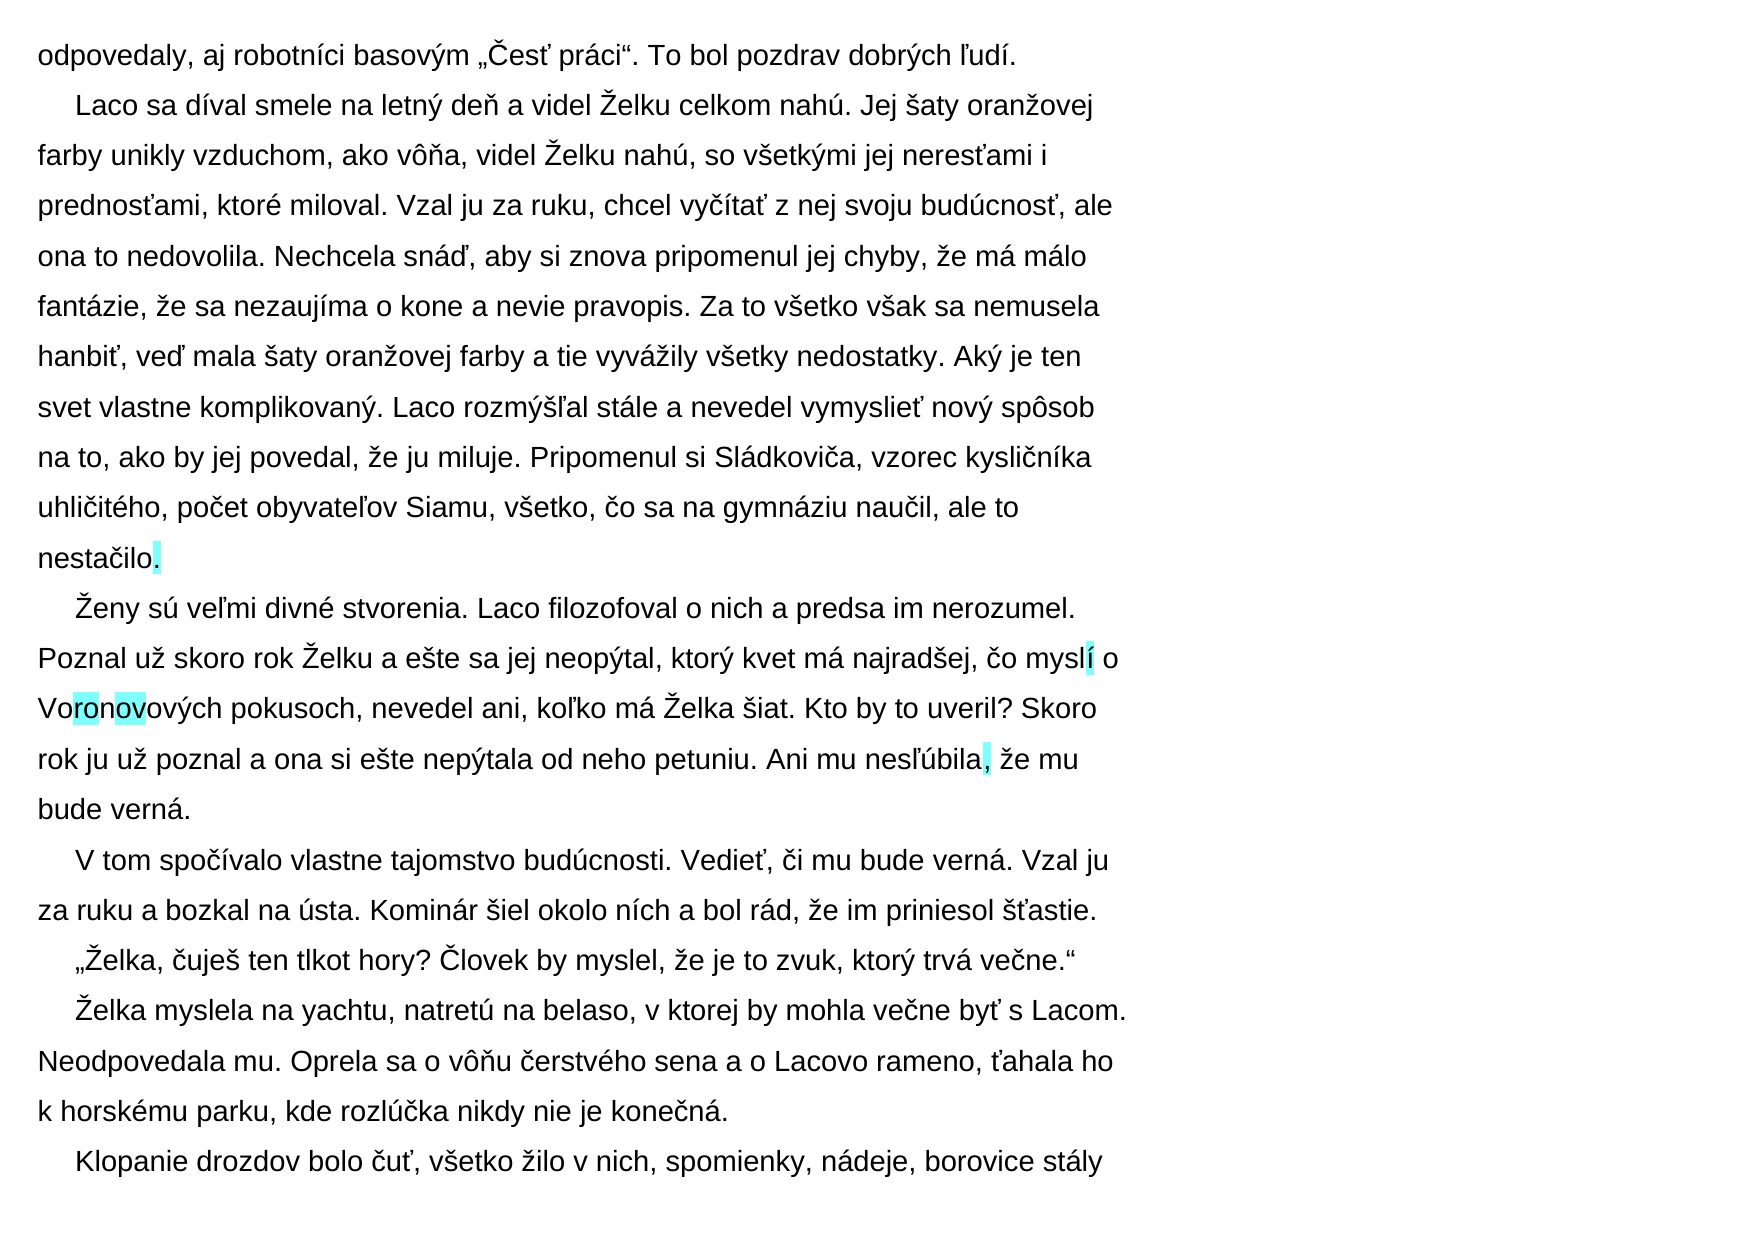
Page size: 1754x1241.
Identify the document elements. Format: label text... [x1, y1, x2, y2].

text odpovedaly, aj robotníci basovým „Česť práci“. To bol pozdrav dobrých ľudí. [37, 37, 1130, 71]
text V tom spočívalo vlastne tajomstvo budúcnosti. Vedieť, či mu bude verná. Vzal ju za ruku a bozkal na ústa. Kominár šiel okolo ních a bol rád, že im priniesol šťastie. [37, 842, 1130, 926]
text „Želka, čuješ ten tlkot hory? Človek by myslel, že je to zvuk, ktorý trvá večne.“ [37, 943, 1130, 977]
text Želka myslela na yachtu, natretú na belaso, v ktorej by mohla večne byť s Lacom. Neodpovedala mu. Oprela sa o vôňu čerstvého sena a o Lacovo rameno, ťahala ho k horskému parku, kde rozlúčka nikdy nie je konečná. [37, 993, 1130, 1128]
text Laco sa díval smele na letný deň a videl Želku celkom nahú. Jej šaty oranžovej farby unikly vzduchom, ako vôňa, videl Želku nahú, so všetkými jej neresťami i prednosťami, ktoré miloval. Vzal ju za ruku, chcel vyčítať z nej svoju budúcnosť, ale ona to nedovolila. Nechcela snáď, aby si znova pripomenul jej chyby, že má málo fantázie, že sa nezaujíma o kone a nevie pravopis. Za to všetko však sa nemusela hanbiť, veď mala šaty oranžovej farby a tie vyvážily všetky nedostatky. Aký je ten svet vlastne komplikovaný. Laco rozmýšľal stále a nevedel vymyslieť nový spôsob na to, ako by jej povedal, že ju miluje. Pripomenul si Sládkoviča, vzorec kysličníka uhličitého, počet obyvateľov Siamu, všetko, čo sa na gymnáziu naučil, ale to nestačilo. [37, 88, 1130, 574]
text Ženy sú veľmi divné stvorenia. Laco filozofoval o nich a predsa im nerozumel. Poznal už skoro rok Želku a ešte sa jej neopýtal, ktorý kvet má najradšej, čo myslí o Voronovových pokusoch, nevedel ani, koľko má Želka šiat. Kto by to uveril? Skoro rok ju už poznal a ona si ešte nepýtala od neho petuniu. Ani mu nesľúbila, že mu bude verná. [37, 591, 1130, 826]
text Klopanie drozdov bolo čuť, všetko žilo v nich, spomienky, nádeje, borovice stály [37, 1144, 1130, 1178]
